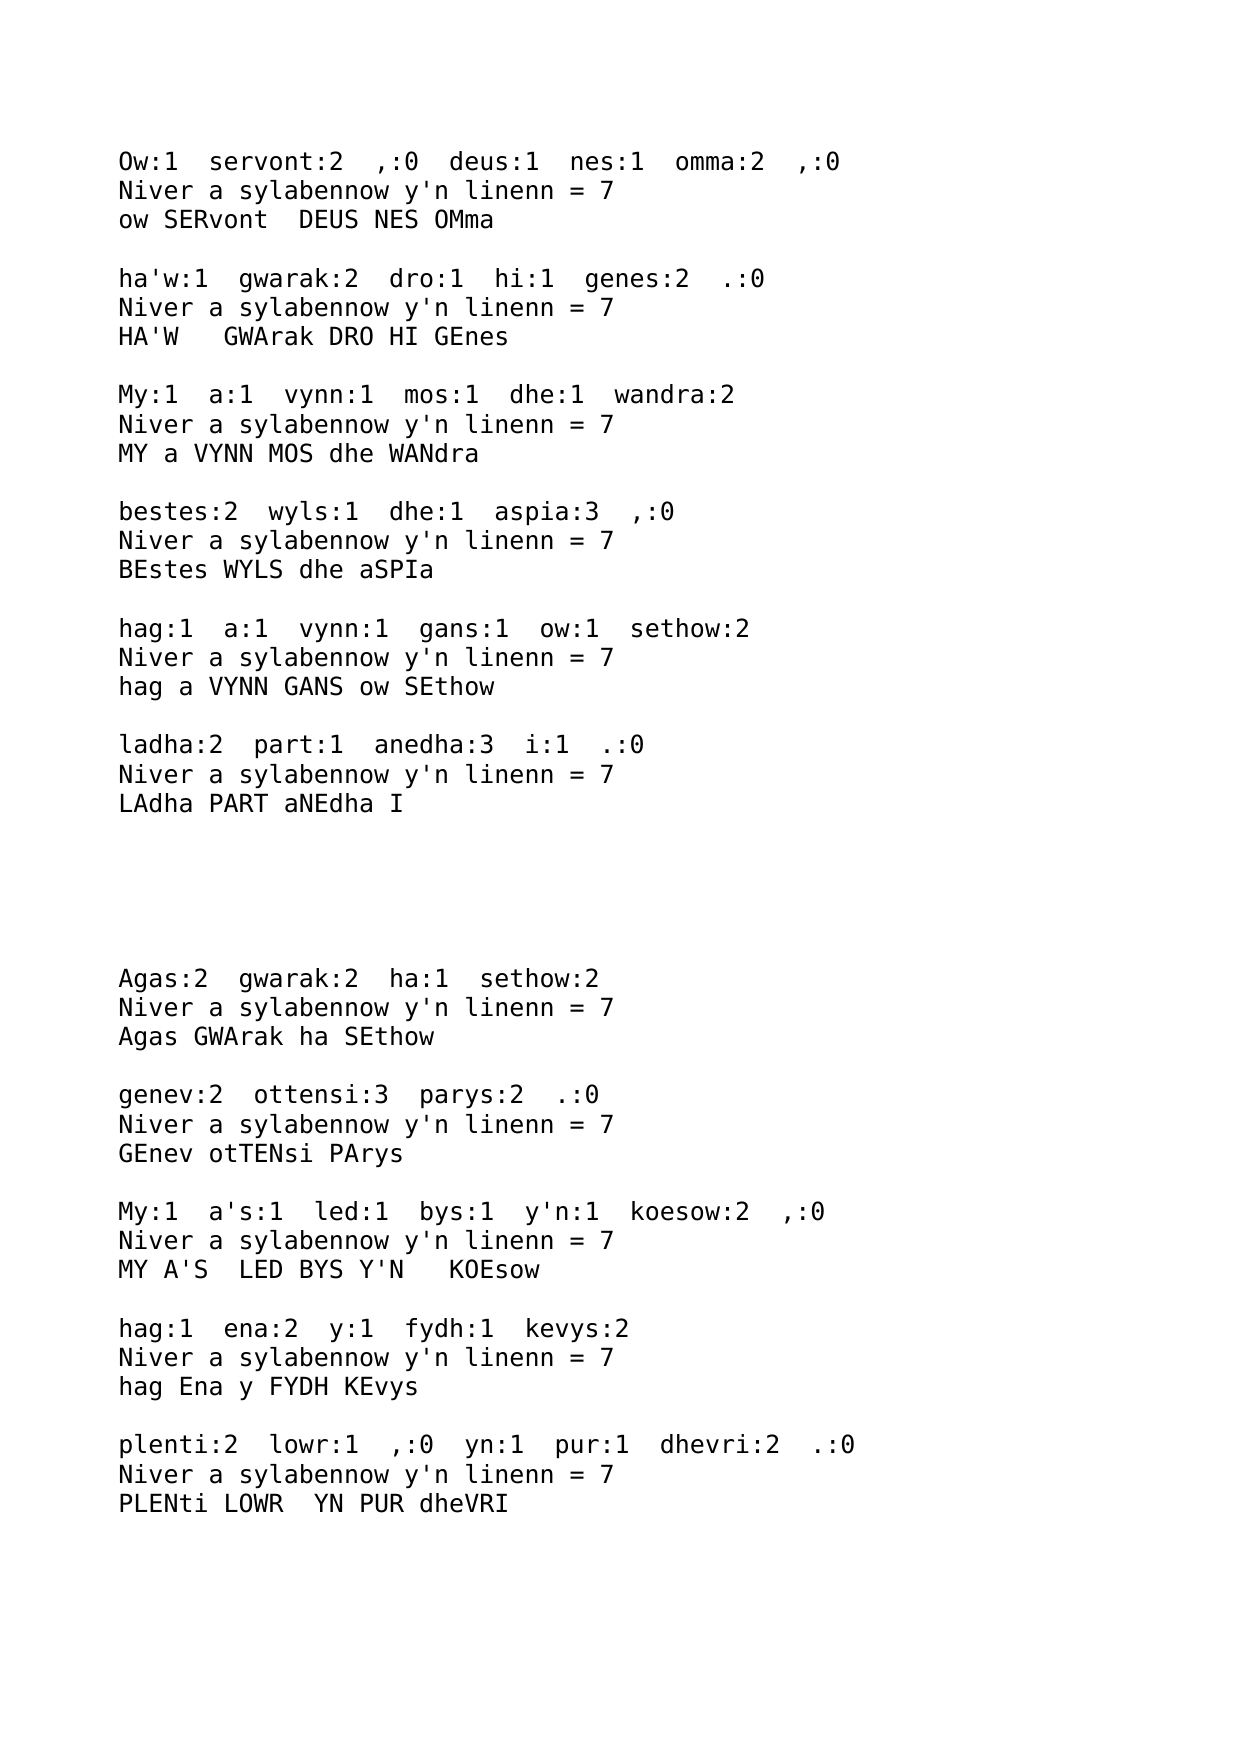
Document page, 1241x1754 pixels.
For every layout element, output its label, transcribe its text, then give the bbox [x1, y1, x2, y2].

text plenti:2 lowr:1 ,:0 yn:1 pur:1 dhevri:2 .:0 [118, 1431, 1122, 1460]
text hag:1 ena:2 y:1 fydh:1 kevys:2 [118, 1314, 1122, 1343]
text ha'w:1 gwarak:2 dro:1 hi:1 genes:2 .:0 [118, 264, 1122, 293]
text LAdha PART aNEdha I [118, 789, 1122, 818]
text Niver a sylabennow y'n linenn = 7 [118, 176, 1122, 206]
text HA'W GWArak DRO HI GEnes [118, 322, 1122, 351]
text Ow:1 servont:2 ,:0 deus:1 nes:1 omma:2 ,:0 [118, 147, 1122, 176]
text Niver a sylabennow y'n linenn = 7 [118, 526, 1122, 556]
text Agas:2 gwarak:2 ha:1 sethow:2 [118, 964, 1122, 993]
text hag:1 a:1 vynn:1 gans:1 ow:1 sethow:2 [118, 614, 1122, 643]
text My:1 a:1 vynn:1 mos:1 dhe:1 wandra:2 [118, 381, 1122, 410]
text GEnev otTENsi PArys [118, 1139, 1122, 1168]
text PLENti LOWR YN PUR dheVRI [118, 1489, 1122, 1518]
text BEstes WYLS dhe aSPIa [118, 556, 1122, 585]
text hag a VYNN GANS ow SEthow [118, 672, 1122, 701]
text Agas GWArak ha SEthow [118, 1022, 1122, 1051]
text genev:2 ottensi:3 parys:2 .:0 [118, 1081, 1122, 1110]
text My:1 a's:1 led:1 bys:1 y'n:1 koesow:2 ,:0 [118, 1197, 1122, 1226]
text ladha:2 part:1 anedha:3 i:1 .:0 [118, 731, 1122, 760]
text Niver a sylabennow y'n linenn = 7 [118, 993, 1122, 1022]
text Niver a sylabennow y'n linenn = 7 [118, 1343, 1122, 1372]
text Niver a sylabennow y'n linenn = 7 [118, 410, 1122, 439]
text Niver a sylabennow y'n linenn = 7 [118, 760, 1122, 789]
text MY a VYNN MOS dhe WANdra [118, 439, 1122, 468]
text Niver a sylabennow y'n linenn = 7 [118, 643, 1122, 672]
text Niver a sylabennow y'n linenn = 7 [118, 293, 1122, 322]
text Niver a sylabennow y'n linenn = 7 [118, 1460, 1122, 1489]
text ow SERvont DEUS NES OMma [118, 206, 1122, 235]
text Niver a sylabennow y'n linenn = 7 [118, 1110, 1122, 1139]
text bestes:2 wyls:1 dhe:1 aspia:3 ,:0 [118, 497, 1122, 526]
text hag Ena y FYDH KEvys [118, 1372, 1122, 1401]
text MY A'S LED BYS Y'N KOEsow [118, 1256, 1122, 1285]
text Niver a sylabennow y'n linenn = 7 [118, 1226, 1122, 1256]
